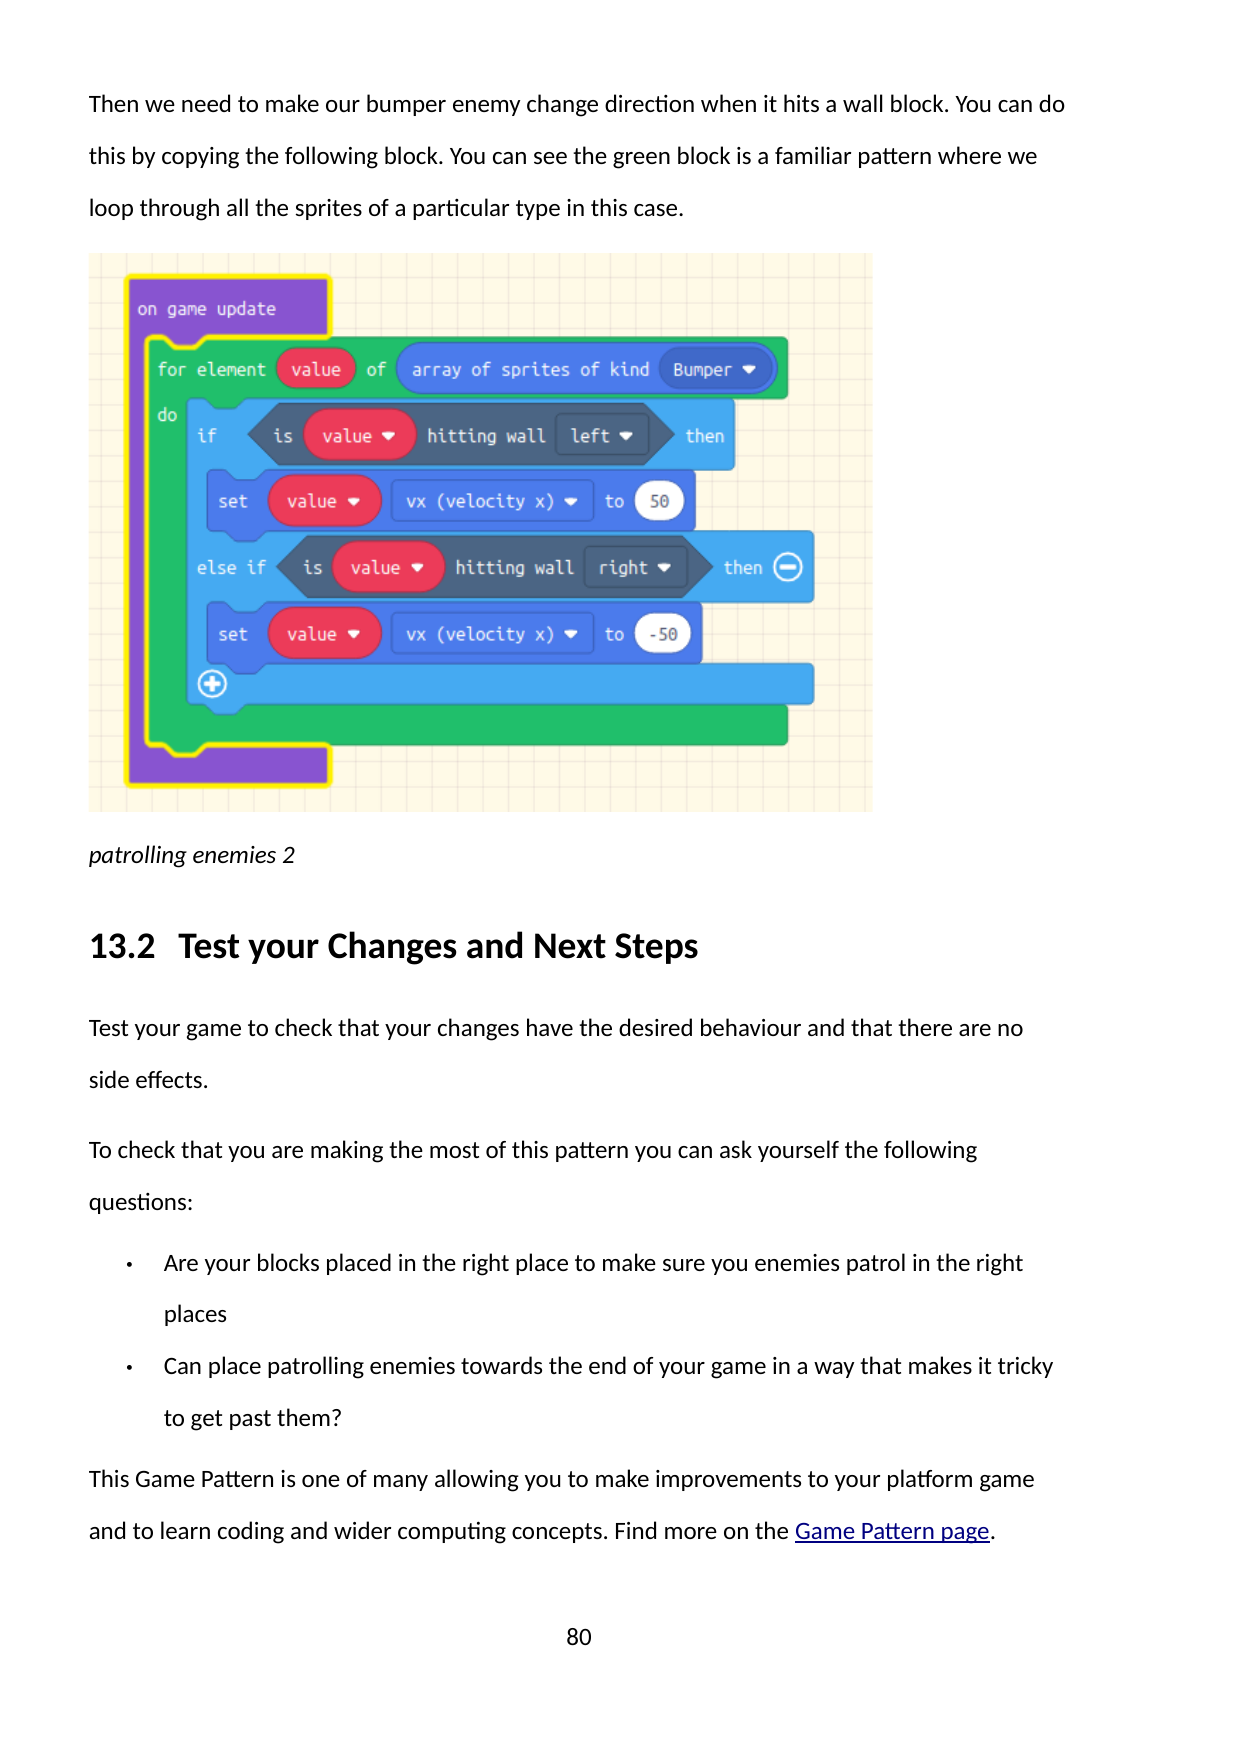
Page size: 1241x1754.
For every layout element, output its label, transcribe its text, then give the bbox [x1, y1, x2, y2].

list Can place patrolling enemies towards the end of your game in a way that makes it tricky to get past them? [126, 1351, 1069, 1433]
subtitle Test your Changes and Next Steps [88, 922, 1069, 968]
text To check that you are making the most of this pattern you can ask yourself the following questions: [88, 1134, 1069, 1216]
text Then we need to make our bumper enemy change direction when it hits a wall block. You can do this by copying the following block. You can see the green block is a familiar pattern where we loop through all the sprites of a particular type in this case. [88, 88, 1069, 223]
text Test your game to check that your changes have the desired behaviour and that there are no side effects. [88, 1012, 1069, 1095]
list Are your blocks placed in the right place to make sure you enemies patrol in the right places [126, 1247, 1069, 1329]
picture [88, 253, 873, 812]
text patrolling enemies 2 [88, 839, 1069, 869]
text This Game Pattern is one of many allowing you to make improvements to your platform game and to learn coding and wider computing concepts. Find more on the Game Pattern page. [88, 1463, 1069, 1546]
